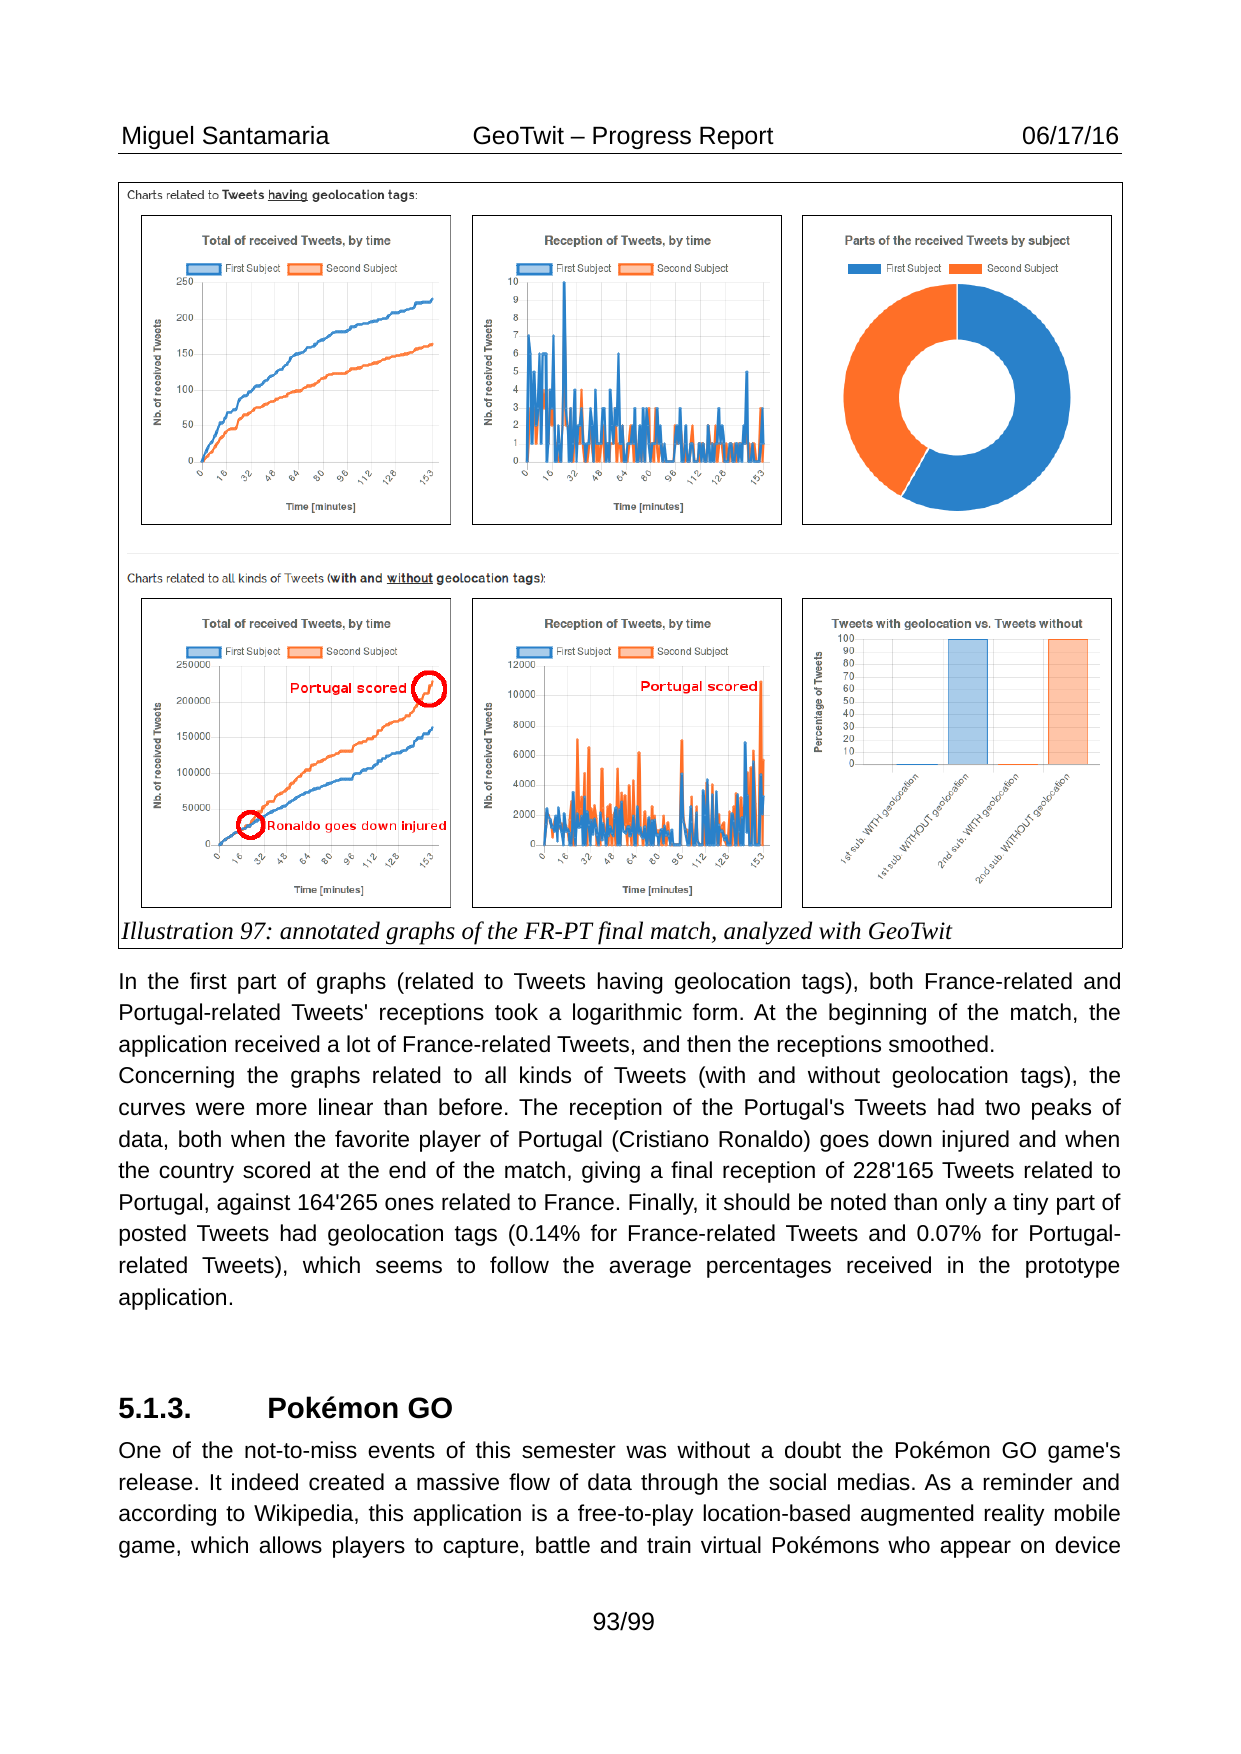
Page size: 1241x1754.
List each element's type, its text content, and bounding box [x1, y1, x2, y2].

text In the first part of graphs (related to Tweets having geolocation tags), both France-related and Portugal-related Tweets' receptions took a logarithmic form. At the beginning of the match, the application received a lot of France-related Tweets, and then the receptions smoothed. [118, 949, 1122, 1057]
picture [121, 185, 1119, 916]
text Illustration 97: annotated graphs of the FR-PT final match, analyzed with GeoTwit [121, 916, 1119, 945]
text One of the not-to-miss events of this semester was without a doubt the Pokémon GO game's release. It indeed created a massive flow of data through the social medias. As a reminder and according to Wikipedia, this application is a free-to-play location-based augmented reality mobile game, which allows players to capture, battle and train virtual Pokémons who appear on device [118, 1437, 1122, 1558]
text [119, 183, 1122, 948]
subtitle Pokémon GO [118, 1391, 1122, 1424]
text Concerning the graphs related to all kinds of Tweets (with and without geolocation tags), the curves were more linear than before. The reception of the Portugal's Tweets had two peaks of data, both when the favorite player of Portugal (Cristiano Ronaldo) goes down injured and when the country scored at the end of the match, giving a final reception of 228'165 Tweets related to Portugal, against 164'265 ones related to France. Finally, it should be noted than only a tiny part of posted Tweets had geolocation tags (0.14% for France-related Tweets and 0.07% for Portugal-related Tweets), which seems to follow the average percentages received in the prototype application. [118, 1062, 1122, 1310]
